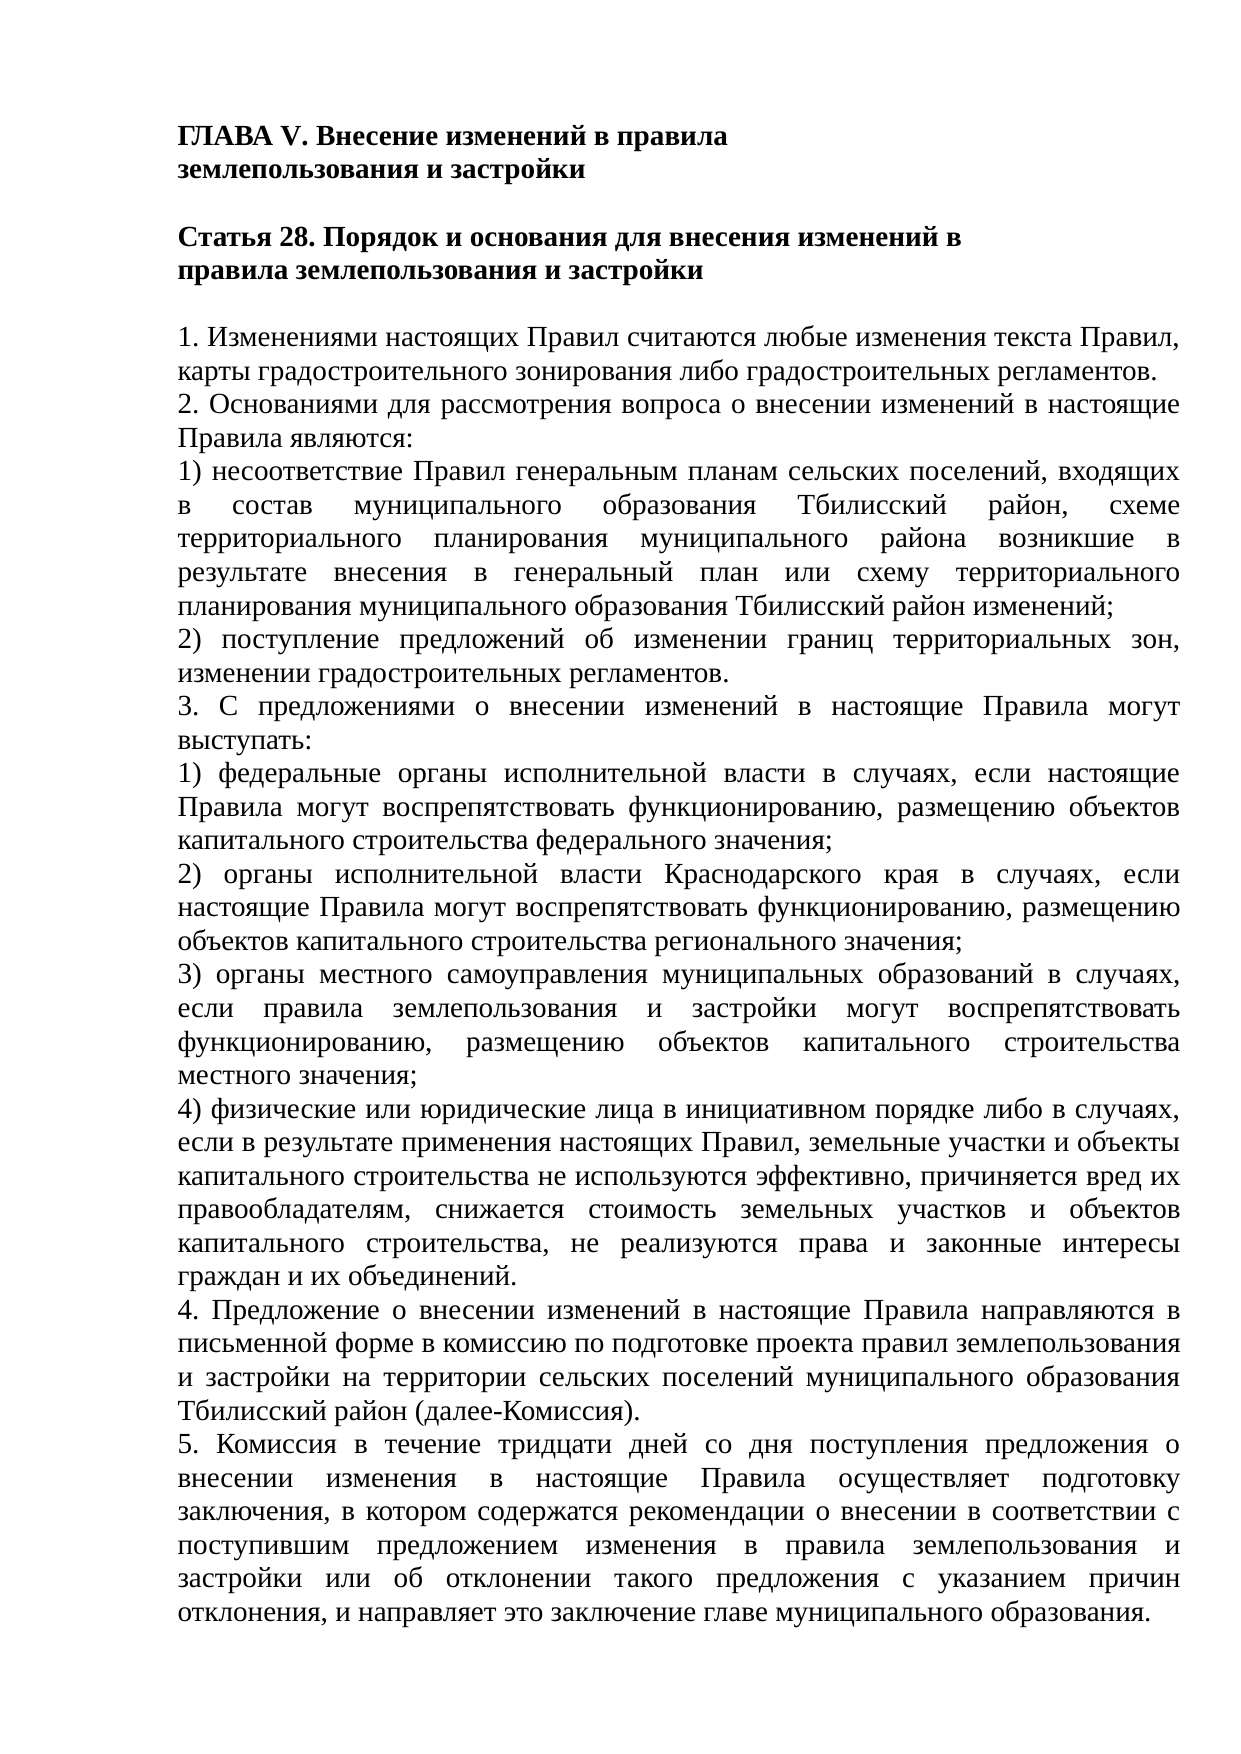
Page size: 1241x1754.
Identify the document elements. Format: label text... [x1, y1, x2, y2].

text 1) федеральные органы исполнительной власти в случаях, если настоящие Правила могут воспрепятствовать функционированию, размещению объектов капитального строительства федерального значения; [177, 755, 1181, 856]
text 2. Основаниями для рассмотрения вопроса о внесении изменений в настоящие Правила являются: [177, 386, 1181, 453]
text 2) поступление предложений об изменении границ территориальных зон, изменении градостроительных регламентов. [177, 621, 1181, 688]
text 1) несоответствие Правил генеральным планам сельских поселений, входящих в состав муниципального образования Тбилисский район, схеме территориального планирования муниципального района возникшие в результате внесения в генеральный план или схему территориального планирования муниципального образования Тбилисский район изменений; [177, 453, 1181, 621]
text 4. Предложение о внесении изменений в настоящие Правила направляются в письменной форме в комиссию по подготовке проекта правил землепользования и застройки на территории сельских поселений муниципального образования Тбилисский район (далее-Комиссия). [177, 1292, 1181, 1426]
text 4) физические или юридические лица в инициативном порядке либо в случаях, если в результате применения настоящих Правил, земельные участки и объекты капитального строительства не используются эффективно, причиняется вред их правообладателям, снижается стоимость земельных участков и объектов капитального строительства, не реализуются права и законные интересы граждан и их объединений. [177, 1091, 1181, 1292]
text Статья 28. Порядок и основания для внесения изменений в [177, 219, 1181, 252]
text 2) органы исполнительной власти Краснодарского края в случаях, если настоящие Правила могут воспрепятствовать функционированию, размещению объектов капитального строительства регионального значения; [177, 856, 1181, 957]
text землепользования и застройки [177, 152, 1181, 185]
text 3. С предложениями о внесении изменений в настоящие Правила могут выступать: [177, 688, 1181, 755]
text 5. Комиссия в течение тридцати дней со дня поступления предложения о внесении изменения в настоящие Правила осуществляет подготовку заключения, в котором содержатся рекомендации о внесении в соответствии с поступившим предложением изменения в правила землепользования и застройки или об отклонении такого предложения с указанием причин отклонения, и направляет это заключение главе муниципального образования. [177, 1426, 1181, 1627]
text 1. Изменениями настоящих Правил считаются любые изменения текста Правил, карты градостроительного зонирования либо градостроительных регламентов. [177, 319, 1181, 386]
text ГЛАВА V. Внесение изменений в правила [177, 118, 1181, 152]
text 3) органы местного самоуправления муниципальных образований в случаях, если правила землепользования и застройки могут воспрепятствовать функционированию, размещению объектов капитального строительства местного значения; [177, 957, 1181, 1091]
text правила землепользования и застройки [177, 252, 1181, 286]
